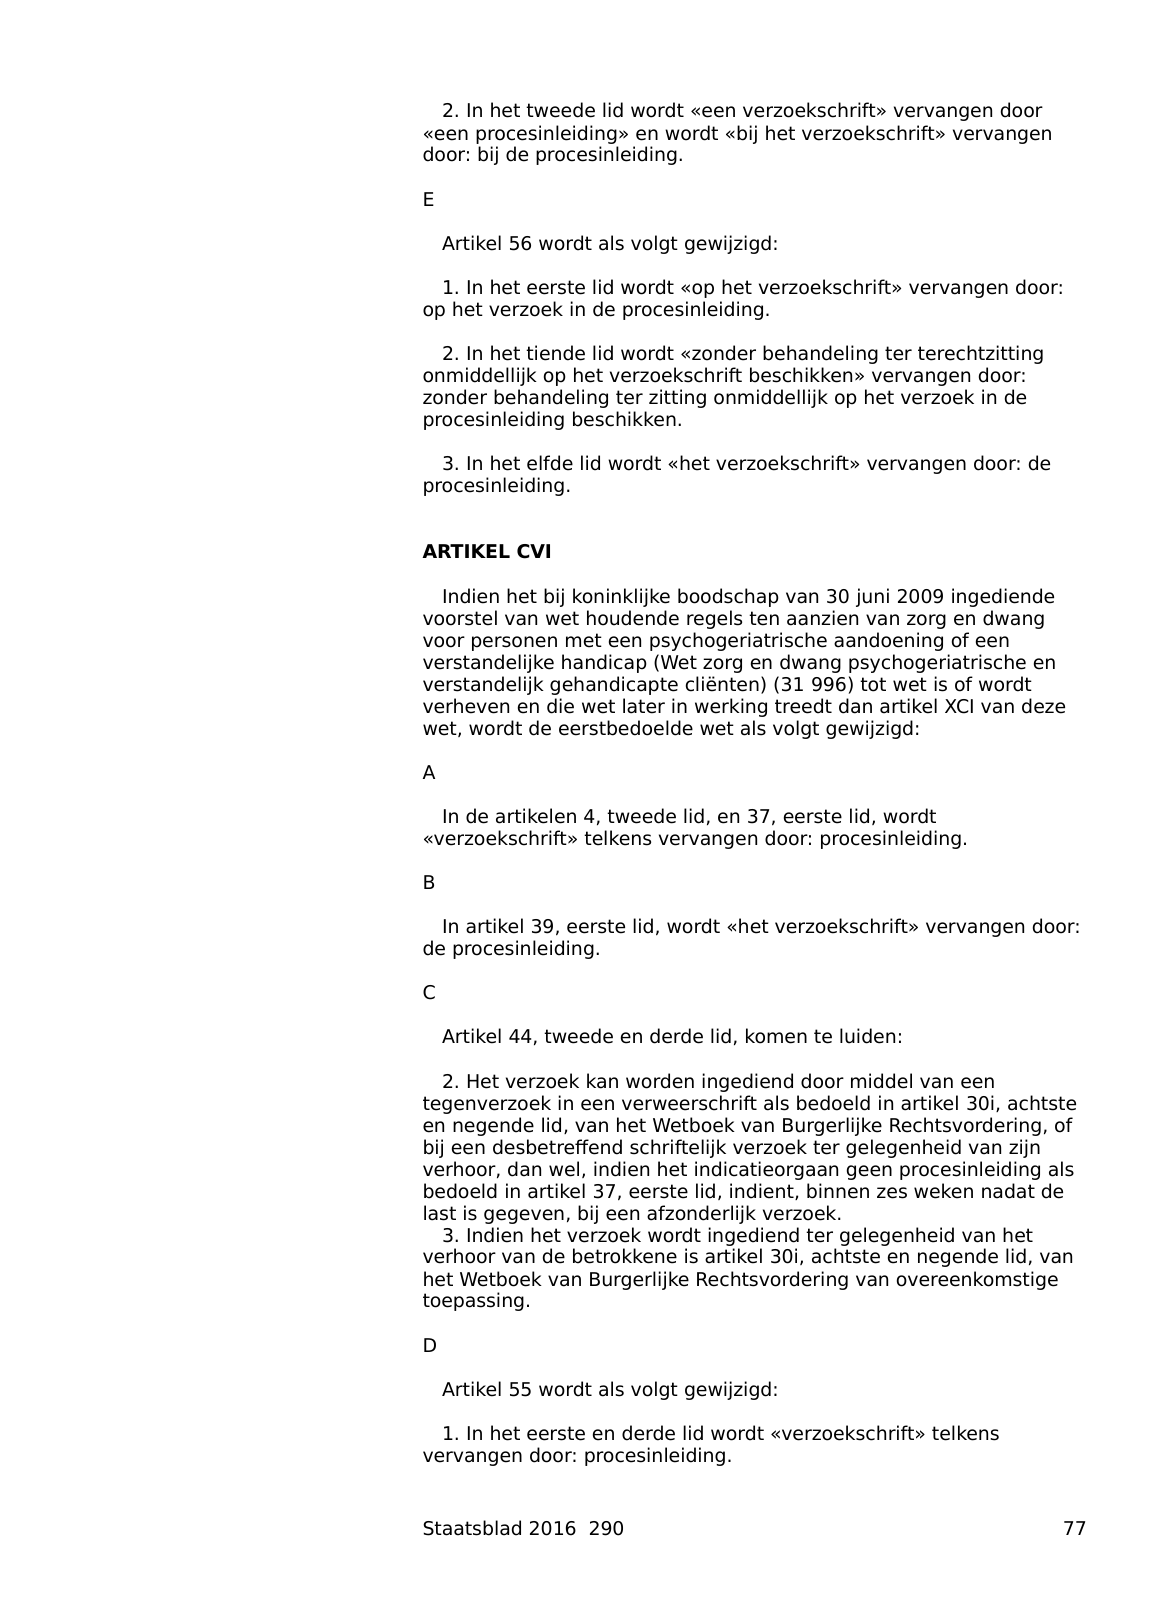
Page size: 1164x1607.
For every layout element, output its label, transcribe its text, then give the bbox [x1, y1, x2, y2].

text B [422, 872, 1087, 894]
text D [422, 1334, 1087, 1357]
text 1. In het eerste en derde lid wordt «verzoekschrift» telkens vervangen door: procesinleiding. [422, 1423, 1087, 1467]
subtitle ARTIKEL CVI [422, 541, 1087, 563]
text Indien het bij koninklijke boodschap van 30 juni 2009 ingediende voorstel van wet houdende regels ten aanzien van zorg en dwang voor personen met een psychogeriatrische aandoening of een verstandelijke handicap (Wet zorg en dwang psychogeriatrische en verstandelijk gehandicapte cliënten) (31 996) tot wet is of wordt verheven en die wet later in werking treedt dan artikel XCI van deze wet, wordt de eerstbedoelde wet als volgt gewijzigd: [422, 586, 1087, 739]
text E [422, 188, 1087, 211]
text 2. In het tweede lid wordt «een verzoekschrift» vervangen door «een procesinleiding» en wordt «bij het verzoekschrift» vervangen door: bij de procesinleiding. [422, 100, 1087, 166]
text C [422, 982, 1087, 1004]
text Artikel 55 wordt als volgt gewijzigd: [422, 1379, 1087, 1401]
text Artikel 44, tweede en derde lid, komen te luiden: [422, 1026, 1087, 1048]
text In de artikelen 4, tweede lid, en 37, eerste lid, wordt «verzoekschrift» telkens vervangen door: procesinleiding. [422, 806, 1087, 850]
text Artikel 56 wordt als volgt gewijzigd: [422, 233, 1087, 255]
text 3. In het elfde lid wordt «het verzoekschrift» vervangen door: de procesinleiding. [422, 453, 1087, 497]
text 2. Het verzoek kan worden ingediend door middel van een tegenverzoek in een verweerschrift als bedoeld in artikel 30i, achtste en negende lid, van het Wetboek van Burgerlijke Rechtsvordering, of bij een desbetreffend schriftelijk verzoek ter gelegenheid van zijn verhoor, dan wel, indien het indicatieorgaan geen procesinleiding als bedoeld in artikel 37, eerste lid, indient, binnen zes weken nadat de last is gegeven, bij een afzonderlijk verzoek. [422, 1071, 1087, 1224]
text 3. Indien het verzoek wordt ingediend ter gelegenheid van het verhoor van de betrokkene is artikel 30i, achtste en negende lid, van het Wetboek van Burgerlijke Rechtsvordering van overeenkomstige toepassing. [422, 1224, 1087, 1312]
text In artikel 39, eerste lid, wordt «het verzoekschrift» vervangen door: de procesinleiding. [422, 916, 1087, 960]
text 2. In het tiende lid wordt «zonder behandeling ter terechtzitting onmiddellijk op het verzoekschrift beschikken» vervangen door: zonder behandeling ter zitting onmiddellijk op het verzoek in de procesinleiding beschikken. [422, 343, 1087, 431]
text 1. In het eerste lid wordt «op het verzoekschrift» vervangen door: op het verzoek in de procesinleiding. [422, 277, 1087, 321]
text A [422, 762, 1087, 784]
